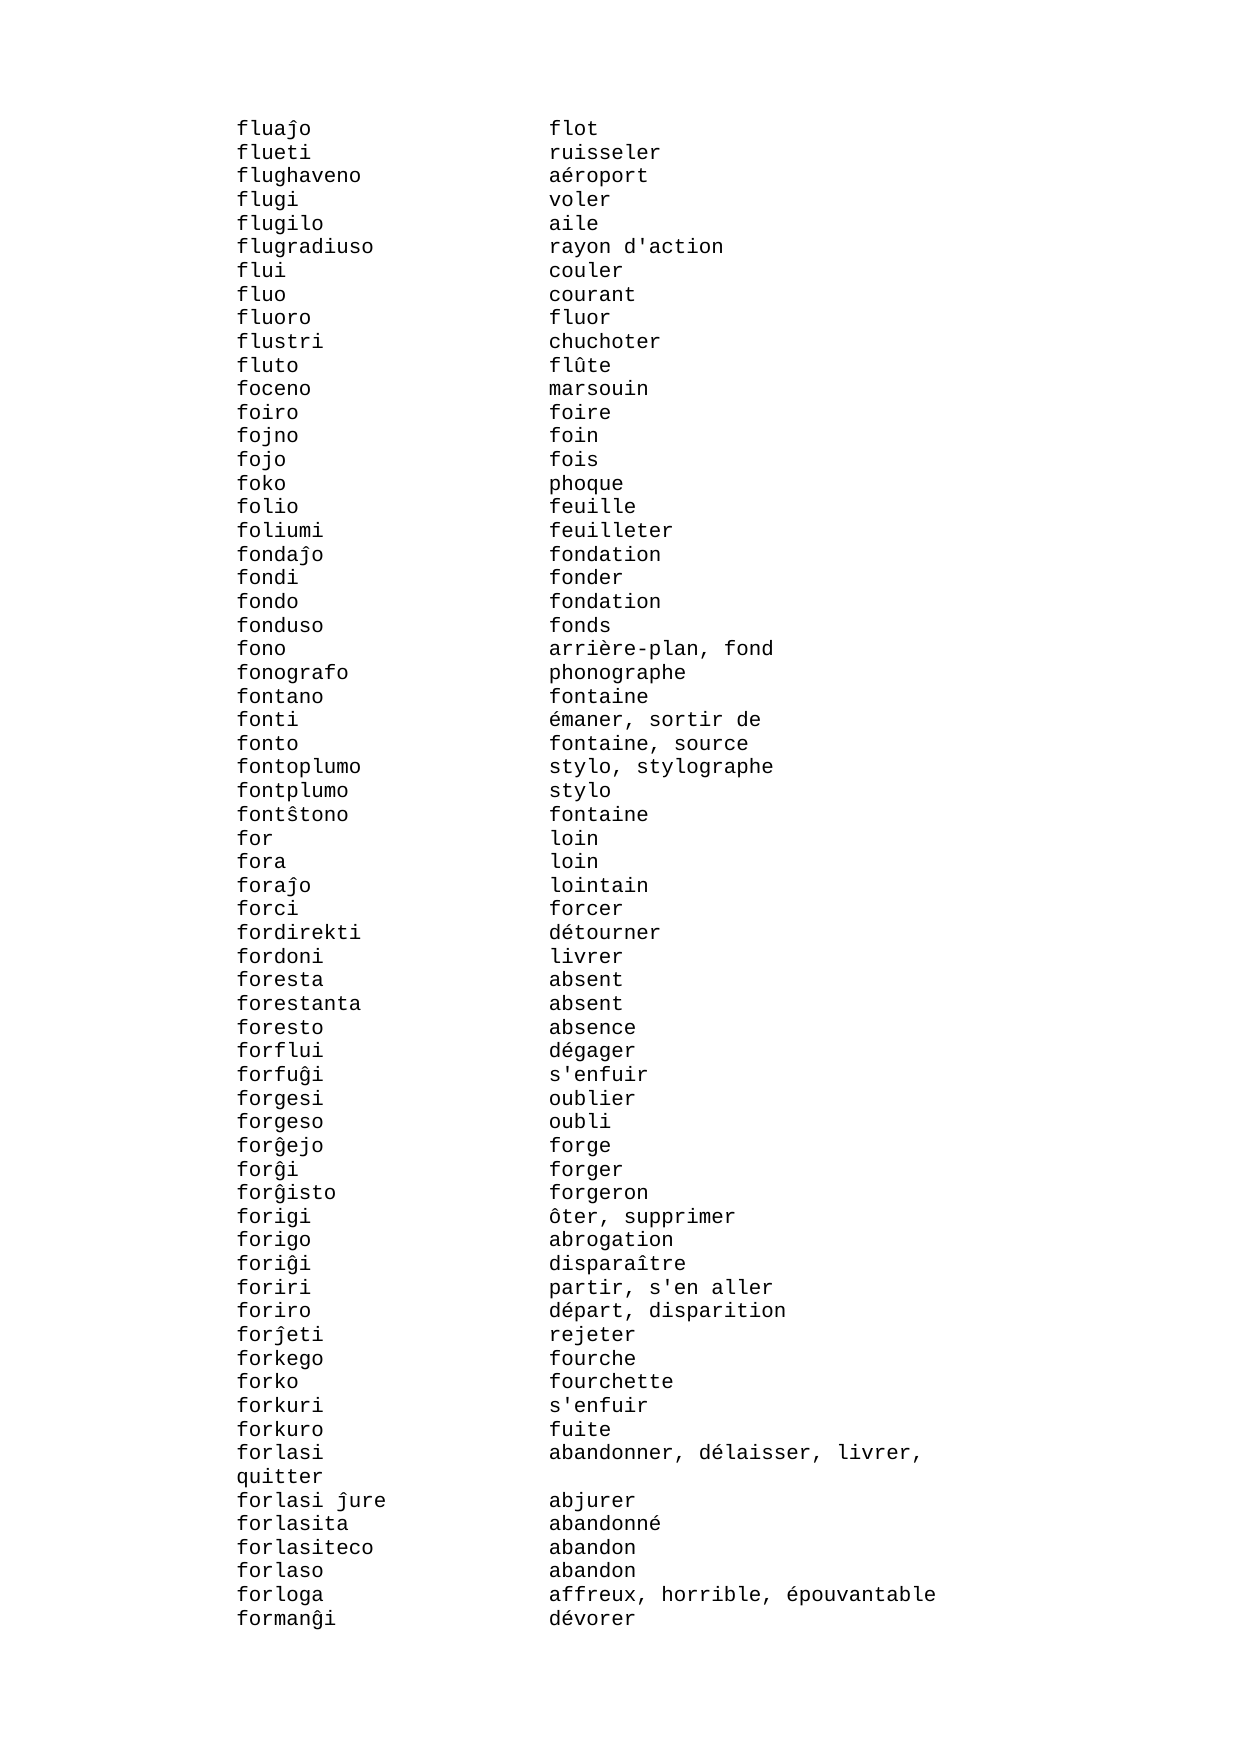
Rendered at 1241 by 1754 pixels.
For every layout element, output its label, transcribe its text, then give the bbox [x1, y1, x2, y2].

text foliumi feuilleter [236, 520, 1004, 544]
text fonto fontaine, source [236, 733, 1004, 757]
text flugilo aile [236, 213, 1004, 236]
text flueti ruisseler [236, 142, 1004, 165]
text fonduso fonds [236, 615, 1004, 638]
text fonografo phonographe [236, 662, 1004, 686]
text forko fourchette [236, 1371, 1004, 1395]
text forkuro fuite [236, 1419, 1004, 1442]
text folio feuille [236, 496, 1004, 520]
text forĵeti rejeter [236, 1324, 1004, 1348]
text fontano fontaine [236, 686, 1004, 709]
text foko phoque [236, 473, 1004, 496]
text flugi voler [236, 189, 1004, 213]
text foriro départ, disparition [236, 1300, 1004, 1324]
text forlasita abandonné [236, 1513, 1004, 1537]
text forĝi forger [236, 1158, 1004, 1182]
text forlasi abandonner, délaisser, livrer, quitter [236, 1442, 1004, 1489]
text foceno marsouin [236, 378, 1004, 402]
text forlasi ĵure abjurer [236, 1489, 1004, 1513]
text fonti émaner, sortir de [236, 709, 1004, 733]
text fojno foin [236, 426, 1004, 449]
text foresto absence [236, 1017, 1004, 1040]
text forĝisto forgeron [236, 1182, 1004, 1206]
text forci forcer [236, 898, 1004, 922]
text forlaso abandon [236, 1561, 1004, 1584]
text forigi ôter, supprimer [236, 1206, 1004, 1229]
text flughaveno aéroport [236, 165, 1004, 189]
text forkuri s'enfuir [236, 1395, 1004, 1419]
text foriri partir, s'en aller [236, 1277, 1004, 1300]
text fordirekti détourner [236, 922, 1004, 946]
text fontoplumo stylo, stylographe [236, 757, 1004, 780]
text flustri chuchoter [236, 331, 1004, 354]
text forloga affreux, horrible, épouvantable [236, 1584, 1004, 1608]
text fordoni livrer [236, 946, 1004, 969]
text for loin [236, 827, 1004, 851]
text forkego fourche [236, 1348, 1004, 1371]
text formanĝi dévorer [236, 1608, 1004, 1631]
text forĝejo forge [236, 1135, 1004, 1158]
text forgesi oublier [236, 1088, 1004, 1111]
text fondaĵo fondation [236, 544, 1004, 567]
text forlasiteco abandon [236, 1537, 1004, 1561]
text flui couler [236, 260, 1004, 284]
text fontplumo stylo [236, 780, 1004, 804]
text fluo courant [236, 284, 1004, 307]
text flugradiuso rayon d'action [236, 236, 1004, 260]
text fondo fondation [236, 591, 1004, 615]
text forgeso oubli [236, 1111, 1004, 1135]
text forfuĝi s'enfuir [236, 1064, 1004, 1088]
text fondi fonder [236, 567, 1004, 591]
text fontŝtono fontaine [236, 804, 1004, 827]
text foiro foire [236, 402, 1004, 426]
text fojo fois [236, 449, 1004, 473]
text foraĵo lointain [236, 875, 1004, 898]
text forigo abrogation [236, 1229, 1004, 1253]
text fono arrière-plan, fond [236, 638, 1004, 662]
text forflui dégager [236, 1040, 1004, 1064]
text foresta absent [236, 969, 1004, 993]
text foriĝi disparaître [236, 1253, 1004, 1277]
text fora loin [236, 851, 1004, 875]
text fluaĵo flot [236, 118, 1004, 142]
text forestanta absent [236, 993, 1004, 1017]
text fluoro fluor [236, 307, 1004, 331]
text fluto flûte [236, 354, 1004, 378]
